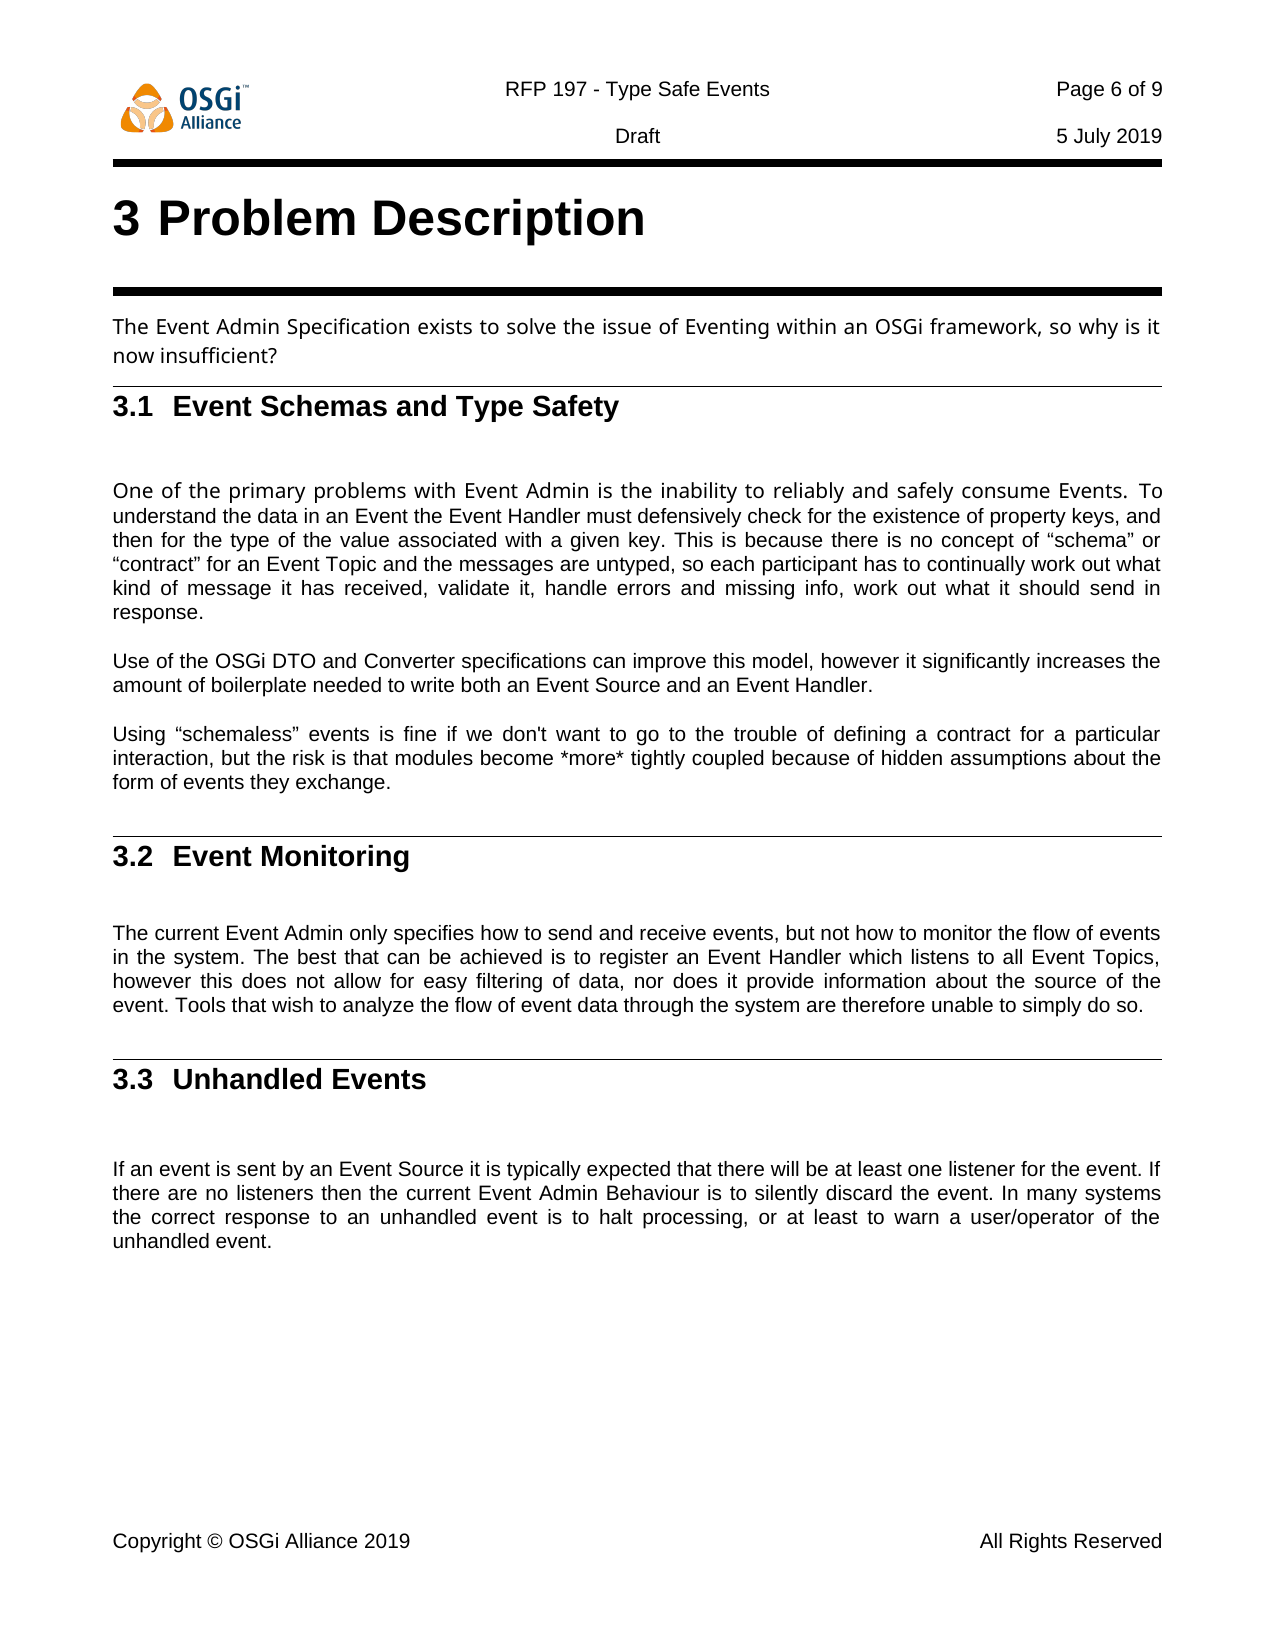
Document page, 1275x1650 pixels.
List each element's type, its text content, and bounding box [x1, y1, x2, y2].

text Use of the OSGi DTO and Converter specifications can improve this model, however it significantly increases the amount of boilerplate needed to write both an Event Source and an Event Handler. [112, 649, 1162, 697]
picture [113, 76, 257, 140]
text One of the primary problems with Event Admin is the inability to reliably and safely consume Events. To understand the data in an Event the Event Handler must defensively check for the existence of property keys, and then for the type of the value associated with a given key. This is because there is no concept of “schema” or “contract” for an Event Topic and the messages are untyped, so each participant has to continually work out what kind of message it has received, validate it, handle errors and missing info, work out what it should send in response. [112, 476, 1162, 624]
text The current Event Admin only specifies how to send and receive events, but not how to monitor the flow of events in the system. The best that can be achieved is to register an Event Handler which listens to all Event Topics, however this does not allow for easy filtering of data, nor does it provide information about the source of the event. Tools that wish to analyze the flow of event data through the system are therefore unable to simply do so. [112, 921, 1162, 1017]
subtitle Problem Description [112, 160, 1162, 296]
text Using “schemaless” events is fine if we don't want to go to the trouble of defining a contract for a particular interaction, but the risk is that modules become *more* tightly coupled because of hidden assumptions about the form of events they exchange. [112, 722, 1162, 794]
subtitle Unhandled Events [112, 1060, 1162, 1095]
subtitle Event Schemas and Type Safety [112, 387, 1162, 422]
subtitle Event Monitoring [112, 837, 1162, 872]
text If an event is sent by an Event Source it is typically expected that there will be at least one listener for the event. If there are no listeners then the current Event Admin Behaviour is to silently discard the event. In many systems the correct response to an unhandled event is to halt processing, or at least to warn a user/operator of the unhandled event. [112, 1157, 1162, 1253]
text The Event Admin Specification exists to solve the issue of Eventing within an OSGi framework, so why is it now insufficient? [112, 312, 1162, 369]
